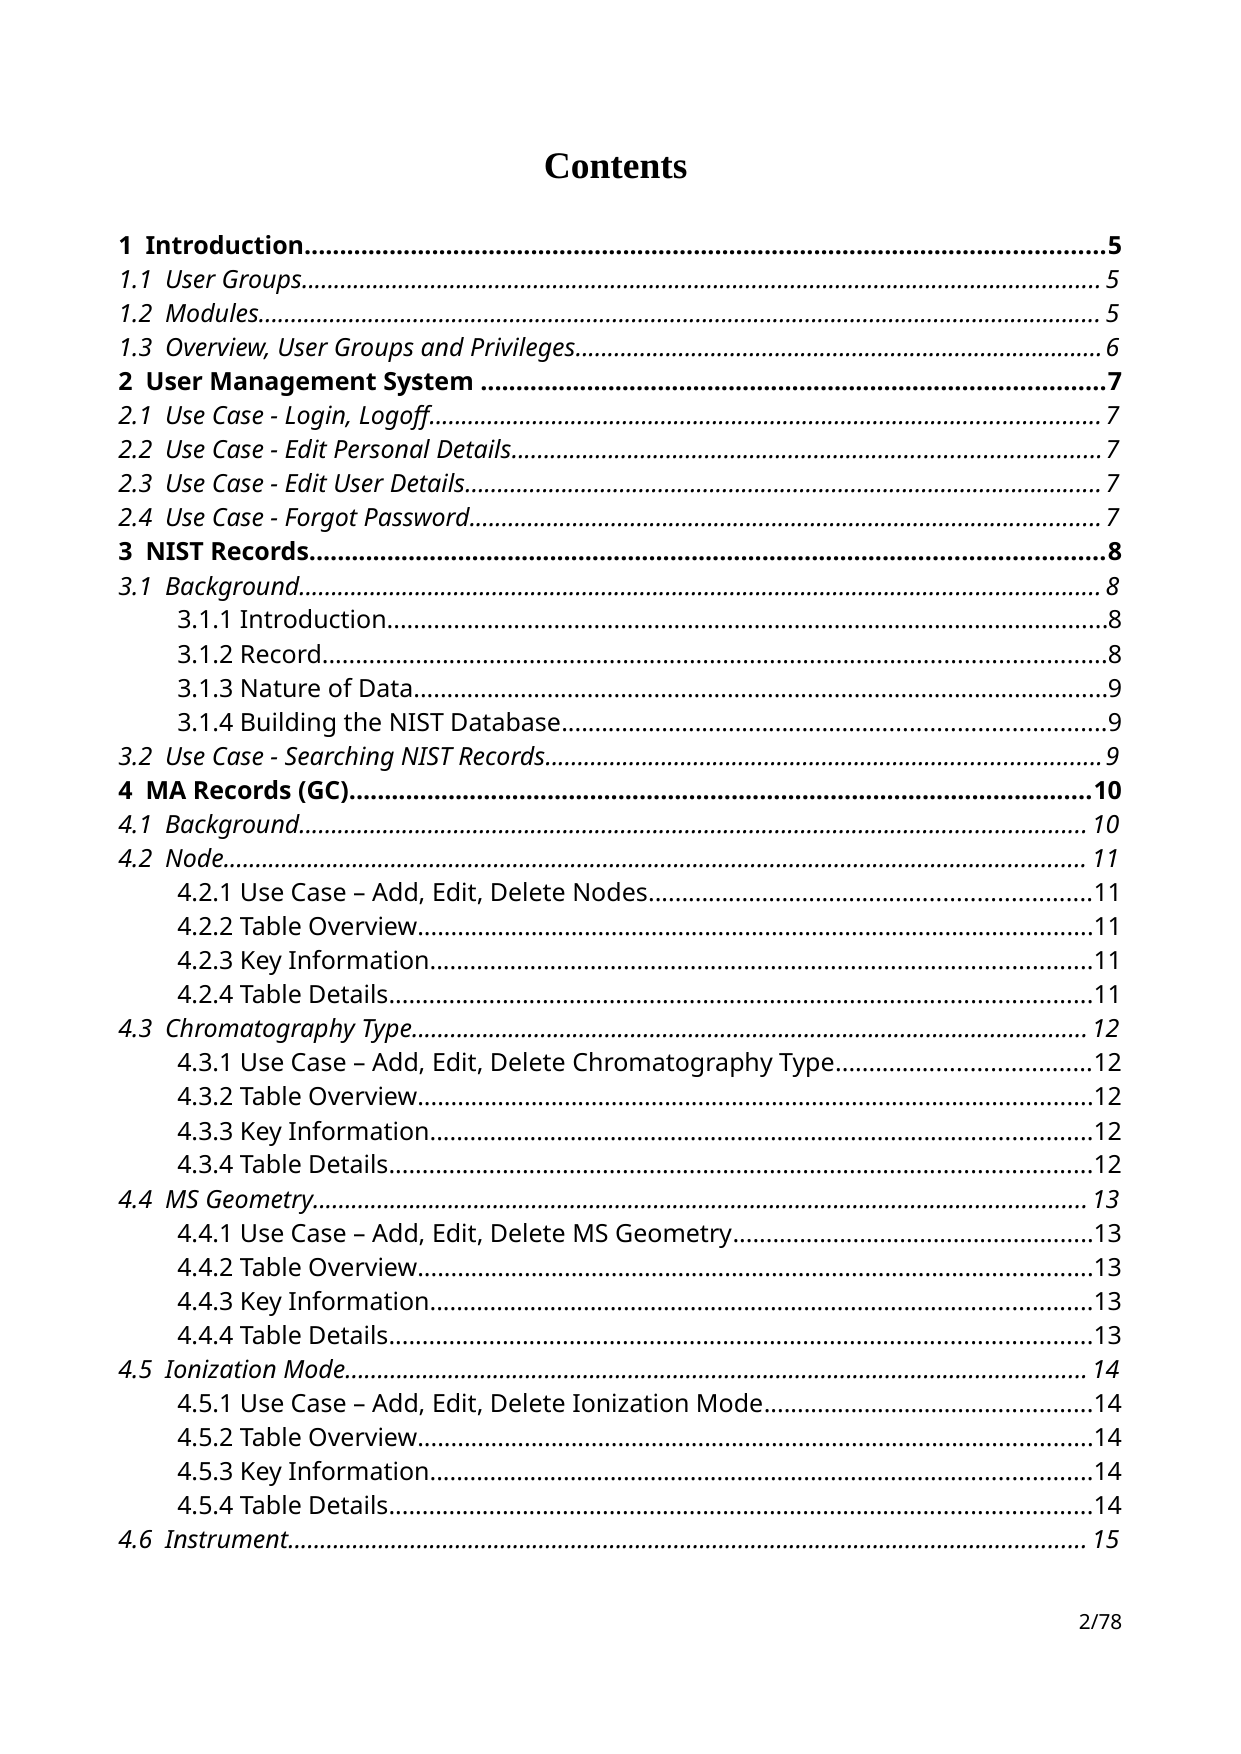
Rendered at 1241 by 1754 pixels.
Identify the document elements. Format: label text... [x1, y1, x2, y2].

text 4.1 Background 10 [118, 807, 1122, 841]
text 4.2 Node 11 [118, 841, 1122, 875]
text 3.1.3 Nature of Data 9 [177, 670, 1122, 704]
text 4.4.1 Use Case – Add, Edit, Delete MS Geometry 13 [177, 1215, 1122, 1249]
text 3.1.4 Building the NIST Database 9 [177, 704, 1122, 738]
text 4.2.1 Use Case – Add, Edit, Delete Nodes 11 [177, 875, 1122, 909]
text 2.4 Use Case - Forgot Password 7 [118, 500, 1122, 534]
text 4.4.3 Key Information 13 [177, 1283, 1122, 1317]
text 4.5.3 Key Information 14 [177, 1454, 1122, 1488]
text 1 Introduction 5 [118, 227, 1122, 262]
title Contents [118, 143, 1122, 186]
text 3.1 Background 8 [118, 568, 1122, 602]
text 4.3.4 Table Details 12 [177, 1147, 1122, 1181]
text 2.3 Use Case - Edit User Details 7 [118, 466, 1122, 500]
text 4.3.3 Key Information 12 [177, 1113, 1122, 1147]
text 4.5.1 Use Case – Add, Edit, Delete Ionization Mode 14 [177, 1386, 1122, 1420]
text 1.2 Modules 5 [118, 296, 1122, 330]
text 4.4 MS Geometry 13 [118, 1181, 1122, 1215]
text 1.3 Overview, User Groups and Privileges 6 [118, 330, 1122, 364]
text 4.2.4 Table Details 11 [177, 977, 1122, 1011]
text 4.5.2 Table Overview 14 [177, 1420, 1122, 1454]
text 4.5.4 Table Details 14 [177, 1488, 1122, 1522]
text 4 MA Records (GC) 10 [118, 772, 1122, 807]
text 3.1.1 Introduction 8 [177, 602, 1122, 636]
text 3.1.2 Record 8 [177, 636, 1122, 670]
text 4.2.2 Table Overview 11 [177, 909, 1122, 943]
text 4.3.1 Use Case – Add, Edit, Delete Chromatography Type 12 [177, 1045, 1122, 1079]
text 3 NIST Records 8 [118, 534, 1122, 568]
text 4.4.2 Table Overview 13 [177, 1249, 1122, 1283]
text 2 User Management System 7 [118, 364, 1122, 398]
text 4.4.4 Table Details 13 [177, 1317, 1122, 1352]
text 1.1 User Groups 5 [118, 262, 1122, 296]
text 4.5 Ionization Mode 14 [118, 1352, 1122, 1386]
text 4.2.3 Key Information 11 [177, 943, 1122, 977]
text 4.3 Chromatography Type 12 [118, 1011, 1122, 1045]
text 2.2 Use Case - Edit Personal Details 7 [118, 432, 1122, 466]
text 2.1 Use Case - Login, Logoff 7 [118, 398, 1122, 432]
text 4.6 Instrument 15 [118, 1522, 1122, 1556]
text 4.3.2 Table Overview 12 [177, 1079, 1122, 1113]
text 3.2 Use Case - Searching NIST Records 9 [118, 738, 1122, 772]
